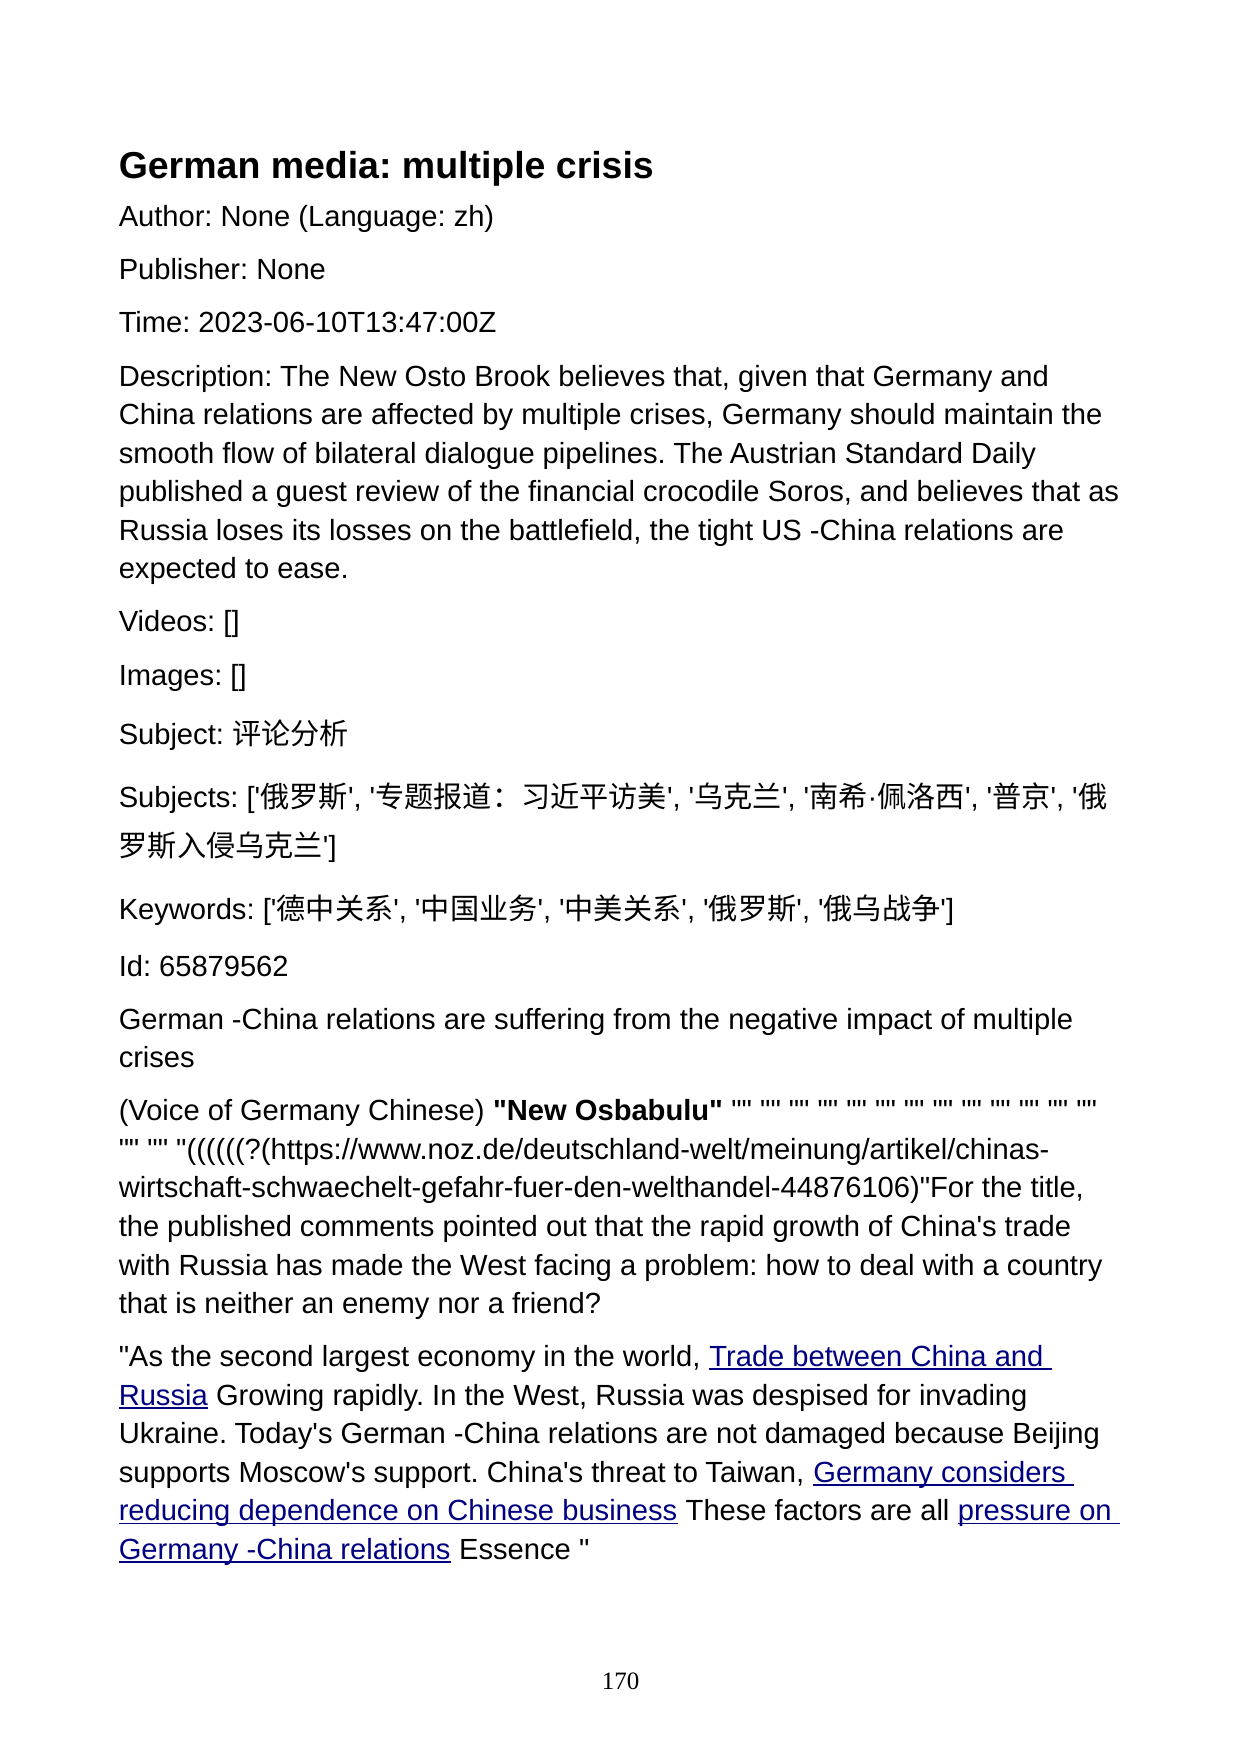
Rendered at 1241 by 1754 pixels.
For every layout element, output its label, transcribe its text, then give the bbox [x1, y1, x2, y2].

text German -China relations are suffering from the negative impact of multiple crises [118, 1002, 1122, 1074]
text Id: 65879562 [118, 948, 1122, 982]
text "As the second largest economy in the world, Trade between China and Russia Growing rapidly. In the West, Russia was despised for invading Ukraine. Today's German -China relations are not damaged because Beijing supports Moscow's support. China's threat to Taiwan, Germany considers reducing dependence on Chinese business These factors are all pressure on Germany -China relations Essence " [118, 1339, 1122, 1565]
text (Voice of Germany Chinese) "New Osbabulu" "" "" "" "" "" "" "" "" "" "" "" "" "" "" "" "((((((?(https://www.noz.de/deutschland-welt/meinung/artikel/chinas-wirtschaft-schwaechelt-gefahr-fuer-den-welthandel-44876106)"For the title, the published comments pointed out that the rapid growth of China's trade with Russia has made the West facing a problem: how to deal with a country that is neither an enemy nor a friend? [118, 1093, 1122, 1319]
text Subject: 评论分析 [118, 711, 1122, 753]
text Author: None (Language: zh) [118, 199, 1122, 233]
text Images: [] [118, 657, 1122, 691]
text Subjects: ['俄罗斯', '专题报道：习近平访美', '乌克兰', '南希·佩洛西', '普京', '俄罗斯入侵乌克兰'] [118, 774, 1122, 864]
subtitle German media: multiple crisis [118, 143, 1122, 187]
text Description: The New Osto Brook believes that, given that Germany and China relations are affected by multiple crises, Germany should maintain the smooth flow of bilateral dialogue pipelines. The Austrian Standard Daily published a guest review of the financial crocodile Soros, and believes that as Russia loses its losses on the battlefield, the tight US -China relations are expected to ease. [118, 358, 1122, 585]
text Videos: [] [118, 604, 1122, 638]
text Publisher: None [118, 252, 1122, 286]
text Keywords: ['德中关系', '中国业务', '中美关系', '俄罗斯', '俄乌战争'] [118, 885, 1122, 928]
text Time: 2023-06-10T13:47:00Z [118, 305, 1122, 339]
